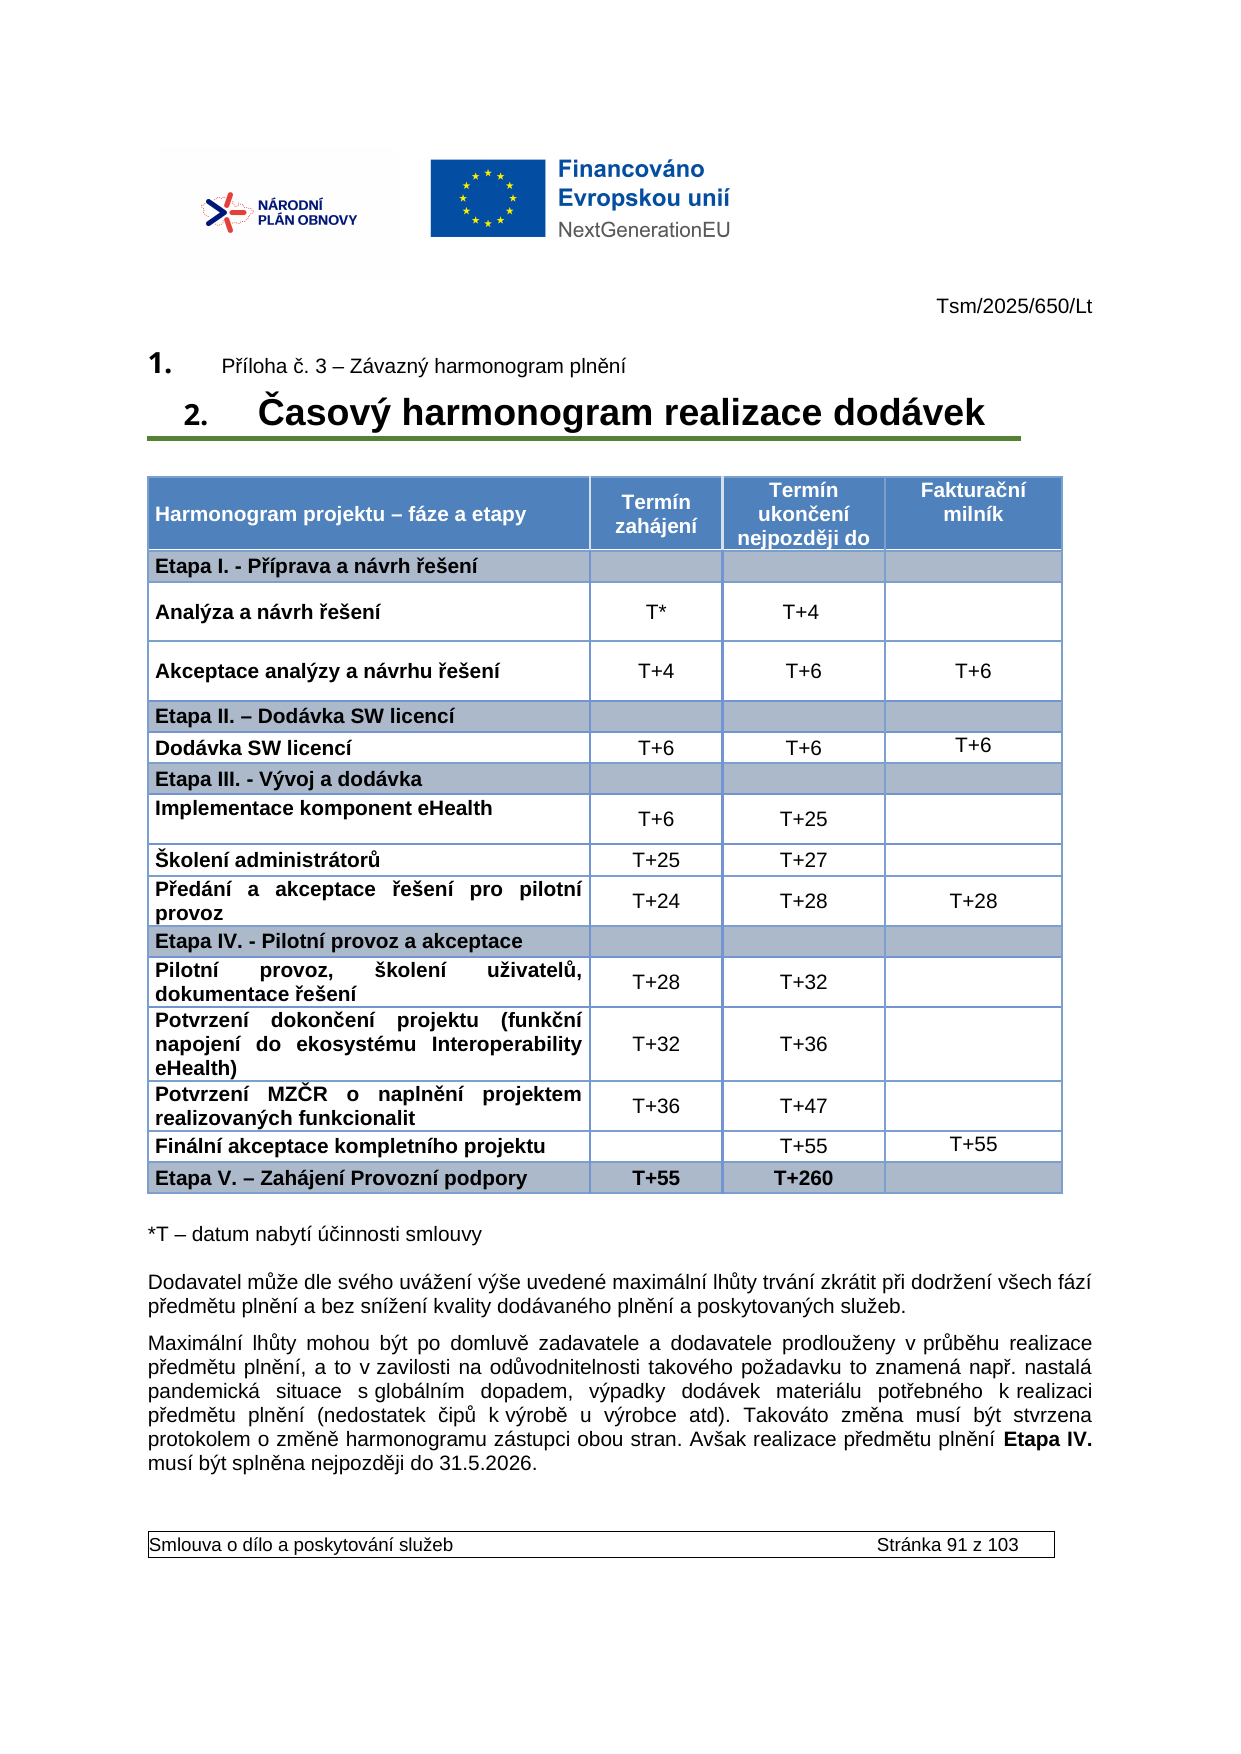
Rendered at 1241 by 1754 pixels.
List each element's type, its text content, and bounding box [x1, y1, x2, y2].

text *T – datum nabytí účinnosti smlouvy [148, 1222, 1092, 1246]
table_cell Etapa III. - Vývoj a dodávka [149, 764, 589, 793]
table_cell T+6 [886, 642, 1061, 699]
table_cell [591, 764, 721, 793]
table_cell [591, 552, 721, 581]
table_cell T+36 [724, 1008, 884, 1080]
text Maximální lhůty mohou být po domluvě zadavatele a dodavatele prodlouženy v průběhu realizace předmětu plnění, a to v zavilosti na odůvodnitelnosti takového požadavku to znamená např. nastalá pandemická situace s globálním dopadem, výpadky dodávek materiálu potřebného k realizaci předmětu plnění (nedostatek čipů k výrobě u výrobce atd). Takováto změna musí být stvrzena protokolem o změně harmonogramu zástupci obou stran. Avšak realizace předmětu plnění Etapa IV. musí být splněna nejpozději do 31.5.2026. [148, 1331, 1092, 1474]
table_cell T+4 [724, 583, 884, 640]
table_cell T+36 [591, 1082, 721, 1130]
table_cell Etapa V. – Zahájení Provozní podpory [149, 1163, 589, 1192]
table_cell [886, 552, 1061, 581]
table_cell [724, 927, 884, 956]
table_cell T+55 [591, 1163, 721, 1192]
table_cell T+28 [591, 958, 721, 1006]
table_cell T+25 [724, 795, 884, 843]
table_cell Etapa I. - Příprava a návrh řešení [149, 552, 589, 581]
table_cell [724, 764, 884, 793]
table_cell T+28 [724, 877, 884, 924]
subtitle Příloha č. 3 – Závazný harmonogram plnění [147, 342, 1021, 382]
table_cell T+55 [724, 1132, 884, 1161]
table_cell T+6 [724, 733, 884, 762]
table_header Termín zahájení [591, 478, 721, 549]
table_header Fakturační milník [886, 478, 1061, 549]
subtitle Časový harmonogram realizace dodávek [147, 390, 1021, 436]
table_cell [886, 958, 1061, 1006]
table_cell T+6 [591, 795, 721, 843]
table_header Harmonogram projektu – fáze a etapy [149, 478, 589, 549]
table_cell Finální akceptace kompletního projektu [149, 1132, 589, 1161]
table_cell T+27 [724, 845, 884, 874]
table_cell [724, 702, 884, 731]
table_cell Analýza a návrh řešení [149, 583, 589, 640]
table_cell Předání a akceptace řešení pro pilotní provoz [149, 877, 589, 924]
table_cell T+28 [886, 877, 1061, 924]
table_cell T+4 [591, 642, 721, 699]
table_cell [724, 552, 884, 581]
table_cell [886, 845, 1061, 874]
table_cell [886, 702, 1061, 731]
table_cell [886, 583, 1061, 640]
table_header Termín ukončení nejpozději do [724, 478, 884, 549]
table_cell Školení administrátorů [149, 845, 589, 874]
table_cell Akceptace analýzy a návrhu řešení [149, 642, 589, 699]
table_cell T+32 [724, 958, 884, 1006]
table_cell [886, 1008, 1061, 1080]
table_cell [886, 1163, 1061, 1192]
table_cell Dodávka SW licencí [149, 733, 589, 762]
table_cell [591, 702, 721, 731]
table_cell [591, 1132, 721, 1161]
table_cell T+24 [591, 877, 721, 924]
table_cell [886, 764, 1061, 793]
table_cell T+25 [591, 845, 721, 874]
table_cell Potvrzení dokončení projektu (funkční napojení do ekosystému Interoperability eHealth) [149, 1008, 589, 1080]
table_cell T+6 [591, 733, 721, 762]
text Dodavatel může dle svého uvážení výše uvedené maximální lhůty trvání zkrátit při dodržení všech fází předmětu plnění a bez snížení kvality dodávaného plnění a poskytovaných služeb. [148, 1270, 1092, 1318]
table_cell [886, 927, 1061, 956]
table_cell T+6 [886, 733, 1061, 762]
table_cell T+32 [591, 1008, 721, 1080]
table_cell Etapa II. – Dodávka SW licencí [149, 702, 589, 731]
table_cell T* [591, 583, 721, 640]
table_cell T+260 [724, 1163, 884, 1192]
table_cell Pilotní provoz, školení uživatelů, dokumentace řešení [149, 958, 589, 1006]
table_cell Implementace komponent eHealth [149, 795, 589, 843]
table_cell T+6 [724, 642, 884, 699]
table_cell [886, 795, 1061, 843]
table_cell [886, 1082, 1061, 1130]
table_cell T+55 [886, 1132, 1061, 1161]
table_cell Potvrzení MZČR o naplnění projektem realizovaných funkcionalit [149, 1082, 589, 1130]
table_cell [591, 927, 721, 956]
table_cell Etapa IV. - Pilotní provoz a akceptace [149, 927, 589, 956]
table_cell T+47 [724, 1082, 884, 1130]
